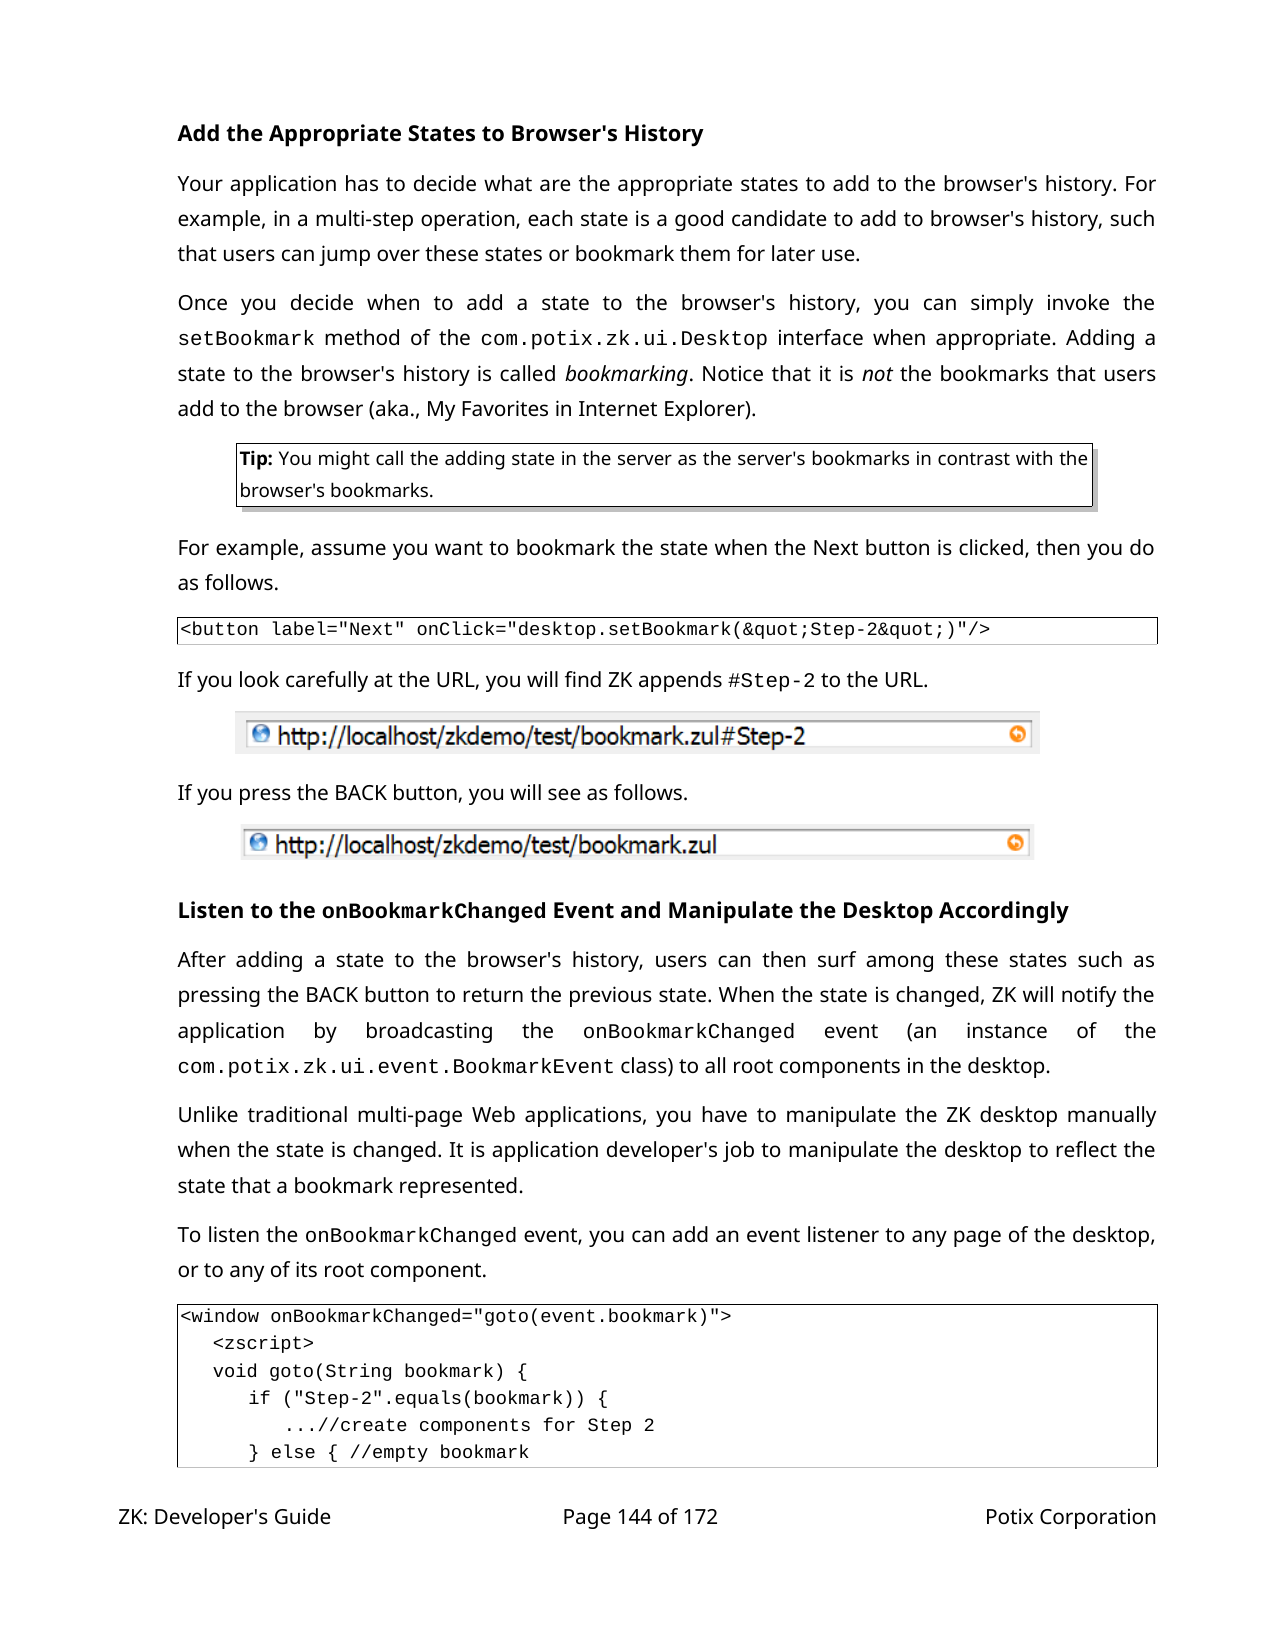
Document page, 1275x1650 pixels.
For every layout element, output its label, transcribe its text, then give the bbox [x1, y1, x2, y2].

text Your application has to decide what are the appropriate states to add to the browser's history. For example, in a multi-step operation, each state is a good candidate to add to browser's history, such that users can jump over these states or bookmark them for later use. [177, 169, 1157, 267]
text <button label="Next" onClick="desktop.setBookmark(&quot;Step-2&quot;)"/> [178, 618, 1157, 644]
text <window onBookmarkChanged="goto(event.bookmark)"> [178, 1305, 1157, 1328]
text For example, assume you want to bookmark the state when the Next button is clicked, then you do as follows. [177, 533, 1157, 596]
text ...//create components for Step 2 [178, 1413, 1157, 1437]
picture [240, 824, 1035, 860]
text } else { //empty bookmark [178, 1440, 1157, 1467]
text If you look carefully at the URL, you will find ZK appends #Step-2 to the URL. [177, 665, 1157, 693]
text If you press the BACK button, you will see as follows. [177, 778, 1157, 806]
text Once you decide when to add a state to the browser's history, you can simply invoke the setBookmark method of the com.potix.zk.ui.Desktop interface when appropriate. Adding a state to the browser's history is called bookmarking. Notice that it is not the bookmarks that users add to the browser (aka., My Favorites in Internet Explorer). [177, 288, 1157, 422]
text void goto(String bookmark) { [178, 1358, 1157, 1383]
text Unlike traditional multi-page Web applications, you have to manipulate the ZK desktop manually when the state is changed. It is application developer's job to manipulate the desktop to reflect the state that a bookmark represented. [177, 1100, 1157, 1199]
text After adding a state to the browser's history, users can then surf among these states such as pressing the BACK button to return the previous state. When the state is changed, ZK will notify the application by broadcasting the onBookmarkChanged event (an instance of the com.potix.zk.ui.event.BookmarkEvent class) to all root components in the desktop. [177, 945, 1157, 1080]
text To listen the onBookmarkChanged event, you can add an event listener to any page of the desktop, or to any of its root component. [177, 1220, 1157, 1283]
subtitle Add the Appropriate States to Browser's History [177, 118, 1157, 148]
text <zscript> [178, 1331, 1157, 1356]
text Tip: You might call the adding state in the server as the server's bookmarks in contrast with the browser's bookmarks. [237, 444, 1092, 506]
subtitle Listen to the onBookmarkChanged Event and Manipulate the Desktop Accordingly [177, 849, 1157, 925]
picture [235, 711, 1040, 754]
text if ("Step-2".equals(bookmark)) { [178, 1386, 1157, 1410]
